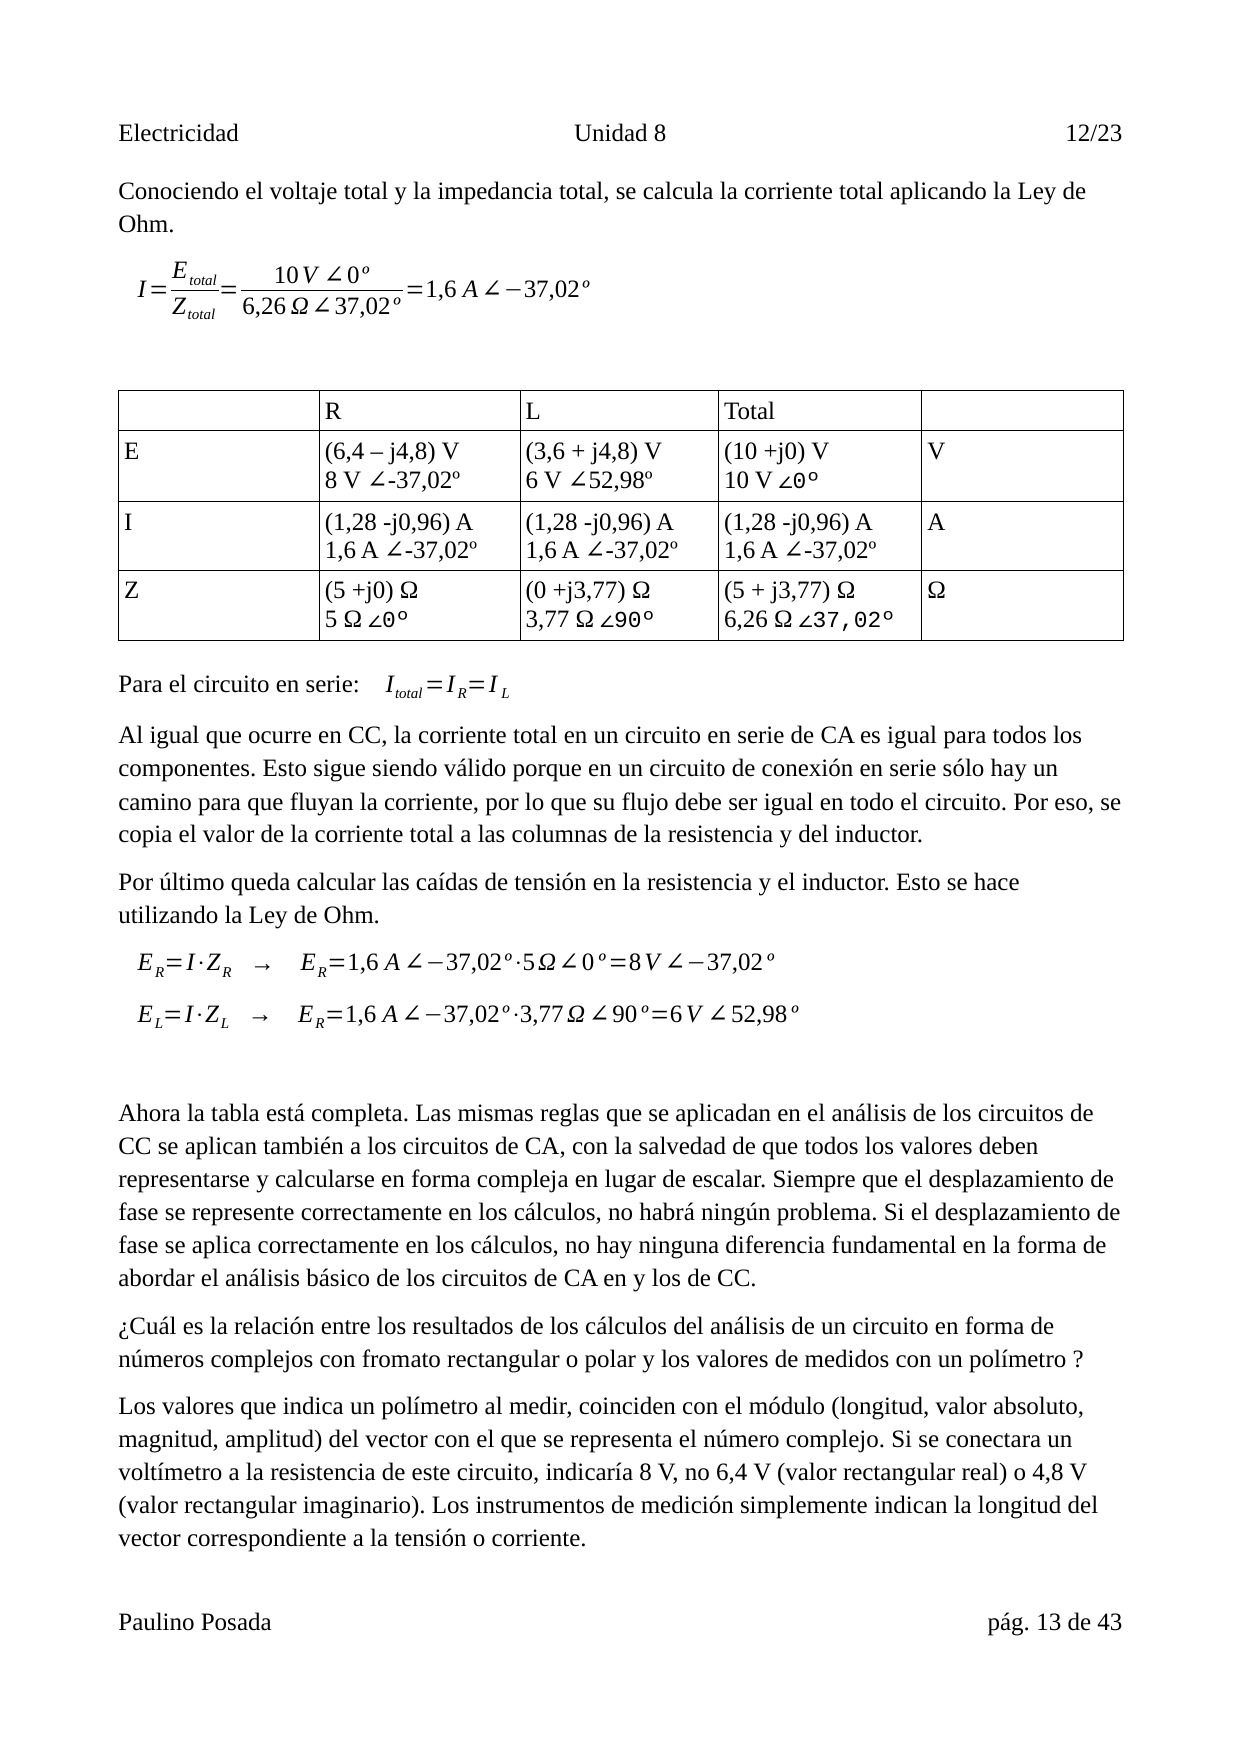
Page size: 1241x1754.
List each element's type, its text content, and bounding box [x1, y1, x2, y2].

text Para el circuito en serie: [118, 669, 1122, 702]
table_header R [320, 391, 520, 430]
table_cell (1,28 -j0,96) A 1,6 A ∠-37,02º [320, 502, 520, 570]
table_cell V [922, 431, 1123, 501]
table_cell (5 + j3,77) Ω 6,26 Ω ∠37,02º [719, 571, 921, 640]
text Ahora la tabla está completa. Las mismas reglas que se aplicadan en el análisis de los circuitos de CC se aplican también a los circuitos de CA, con la salvedad de que todos los valores deben representarse y calcularse en forma compleja en lugar de escalar. Siempre que el desplazamiento de fase se represente correctamente en los cálculos, no habrá ningún problema. Si el desplazamiento de fase se aplica correctamente en los cálculos, no hay ninguna diferencia fundamental en la forma de abordar el análisis básico de los circuitos de CA en y los de CC. [118, 1098, 1122, 1292]
table_cell (3,6 + j4,8) V 6 V ∠52,98º [521, 431, 718, 501]
table_cell E [119, 431, 319, 501]
text → [118, 999, 1122, 1032]
table_cell A [922, 502, 1123, 570]
text → [118, 948, 1122, 980]
table_cell (1,28 -j0,96) A 1,6 A ∠-37,02º [521, 502, 718, 570]
table_cell Z [119, 571, 319, 640]
text Los valores que indica un polímetro al medir, coinciden con el módulo (longitud, valor absoluto, magnitud, amplitud) del vector con el que se representa el número complejo. Si se conectara un voltímetro a la resistencia de este circuito, indicaría 8 V, no 6,4 V (valor rectangular real) o 4,8 V (valor rectangular imaginario). Los instrumentos de medición simplemente indican la longitud del vector correspondiente a la tensión o corriente. [118, 1391, 1122, 1552]
table_header [119, 391, 319, 430]
table_cell (1,28 -j0,96) A 1,6 A ∠-37,02º [719, 502, 921, 570]
table_cell (0 +j3,77) Ω 3,77 Ω ∠90º [521, 571, 718, 640]
text Conociendo el voltaje total y la impedancia total, se calcula la corriente total aplicando la Ley de Ohm. [118, 176, 1122, 238]
table_cell Ω [922, 571, 1123, 640]
text Al igual que ocurre en CC, la corriente total en un circuito en serie de CA es igual para todos los componentes. Esto sigue siendo válido porque en un circuito de conexión en serie sólo hay un camino para que fluyan la corriente, por lo que su flujo debe ser igual en todo el circuito. Por eso, se copia el valor de la corriente total a las columnas de la resistencia y del inductor. [118, 721, 1122, 848]
table_header [922, 391, 1123, 430]
table_cell (6,4 – j4,8) V 8 V ∠-37,02º [320, 431, 520, 501]
table_header Total [719, 391, 921, 430]
table_header L [521, 391, 718, 430]
table_cell (5 +j0) Ω 5 Ω ∠0º [320, 571, 520, 640]
text ¿Cuál es la relación entre los resultados de los cálculos del análisis de un circuito en forma de números complejos con fromato rectangular o polar y los valores de medidos con un polímetro ? [118, 1311, 1122, 1373]
table_cell (10 +j0) V 10 V ∠0º [719, 431, 921, 501]
table_cell I [119, 502, 319, 570]
text Por último queda calcular las caídas de tensión en la resistencia y el inductor. Esto se hace utilizando la Ley de Ohm. [118, 867, 1122, 929]
